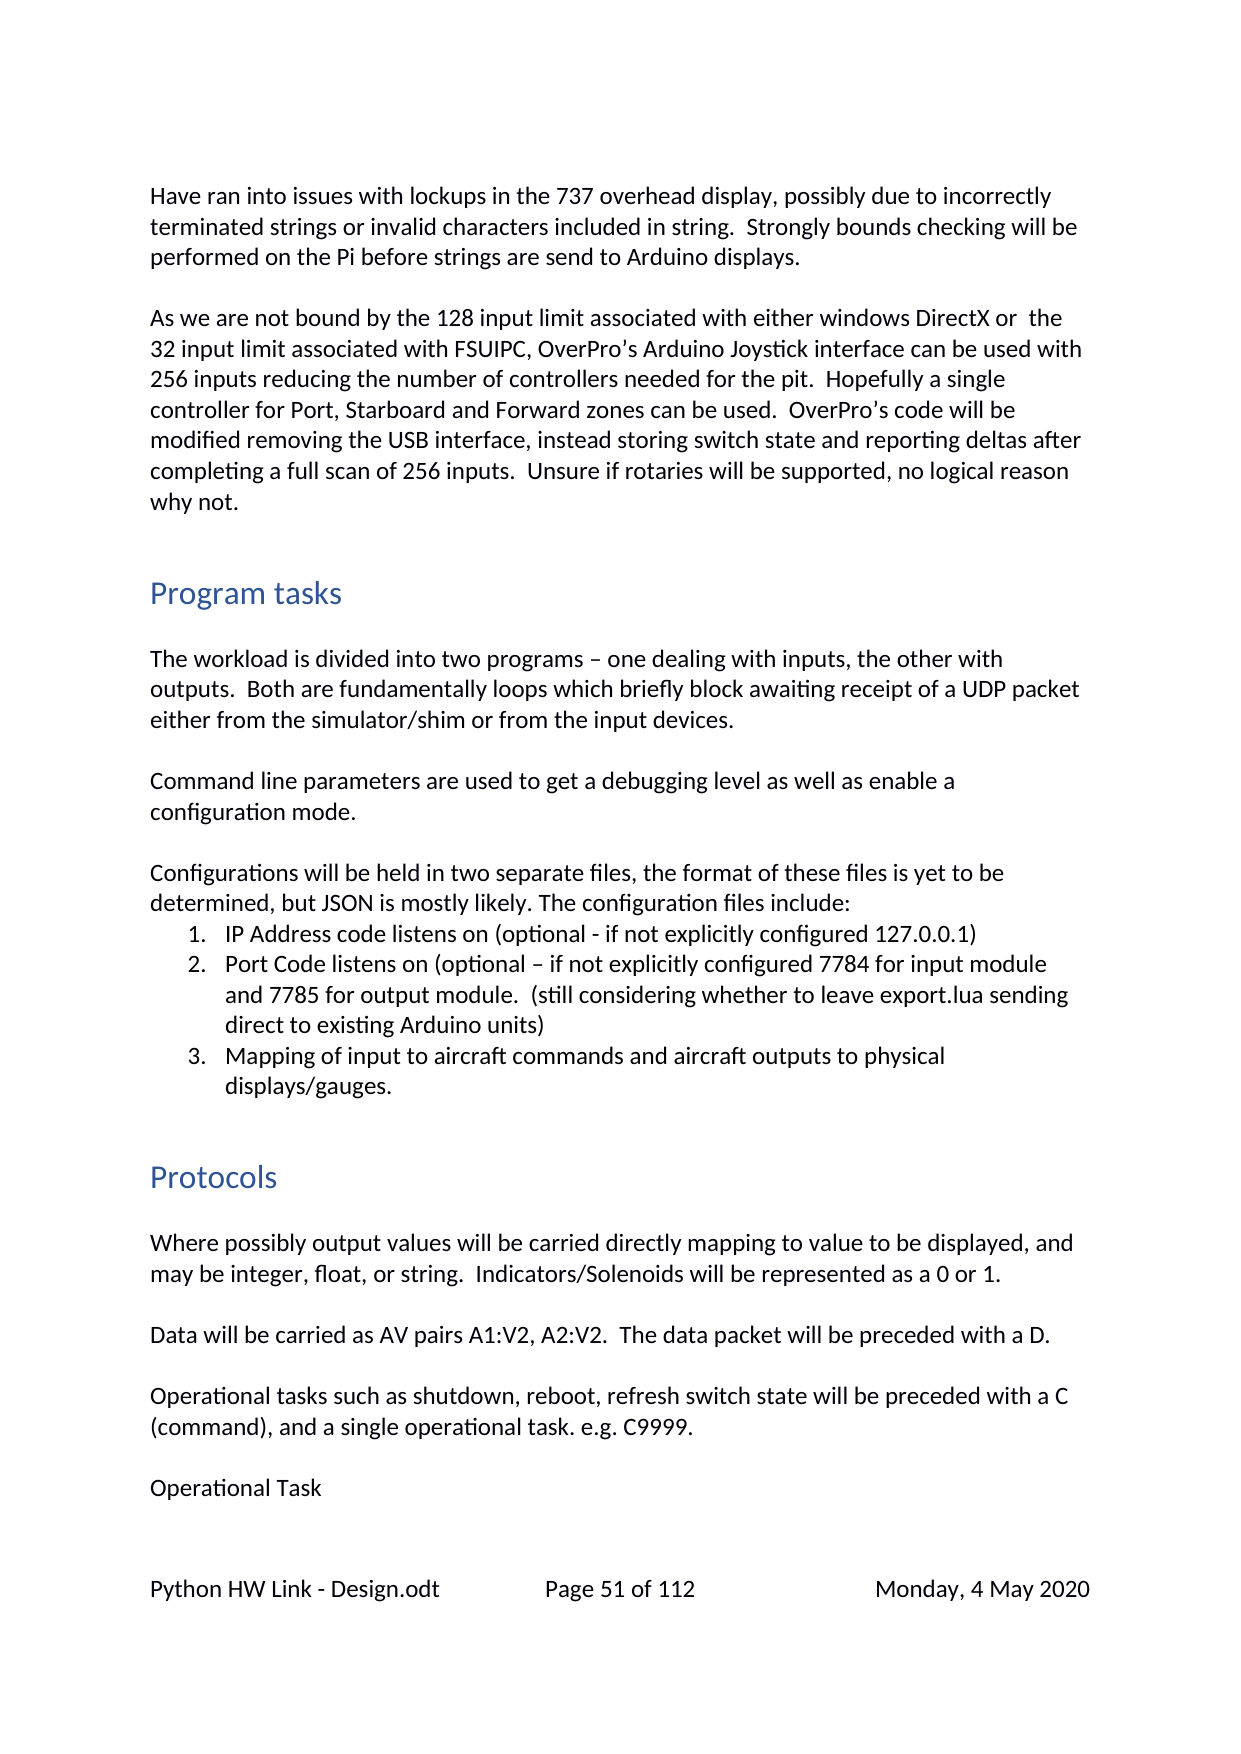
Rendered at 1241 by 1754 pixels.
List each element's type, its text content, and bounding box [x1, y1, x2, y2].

text As we are not bound by the 128 input limit associated with either windows DirectX or the 32 input limit associated with FSUIPC, OverPro’s Arduino Joystick interface can be used with 256 inputs reducing the number of controllers needed for the pit. Hopefully a single controller for Port, Starboard and Forward zones can be used. OverPro’s code will be modified removing the USB interface, instead storing switch state and reporting deltas after completing a full scan of 256 inputs. Unsure if rotaries will be supported, no logical reason why not. [150, 303, 1090, 516]
text Data will be carried as AV pairs A1:V2, A2:V2. The data packet will be preceded with a D. [150, 1319, 1090, 1350]
text The workload is divided into two programs – one dealing with inputs, the other with outputs. Both are fundamentally loops which briefly block awaiting receipt of a UDP packet either from the simulator/shim or from the input devices. [150, 643, 1090, 734]
text Where possibly output values will be carried directly mapping to value to be displayed, and may be integer, float, or string. Indicators/Solenoids will be represented as a 0 or 1. [150, 1228, 1090, 1289]
list Mapping of input to aircraft commands and aircraft outputs to physical displays/gauges. [187, 1040, 1090, 1101]
subtitle Protocols [150, 1156, 1090, 1197]
text Command line parameters are used to get a debugging level as well as enable a configuration mode. [150, 765, 1090, 826]
text Configurations will be held in two separate files, the format of these files is yet to be determined, but JSON is mostly likely. The configuration files include: [150, 857, 1090, 918]
list IP Address code listens on (optional - if not explicitly configured 127.0.0.1) [187, 918, 1090, 948]
subtitle Program tasks [150, 572, 1090, 612]
text Operational tasks such as shutdown, reboot, refresh switch state will be preceded with a C (command), and a single operational task. e.g. C9999. [150, 1380, 1090, 1441]
list Port Code listens on (optional – if not explicitly configured 7784 for input module and 7785 for output module. (still considering whether to leave export.lua sending direct to existing Arduino units) [187, 948, 1090, 1040]
text Operational Task [150, 1472, 1090, 1502]
text Have ran into issues with lockups in the 737 overhead display, possibly due to incorrectly terminated strings or invalid characters included in string. Strongly bounds checking will be performed on the Pi before strings are send to Arduino displays. [150, 181, 1090, 272]
